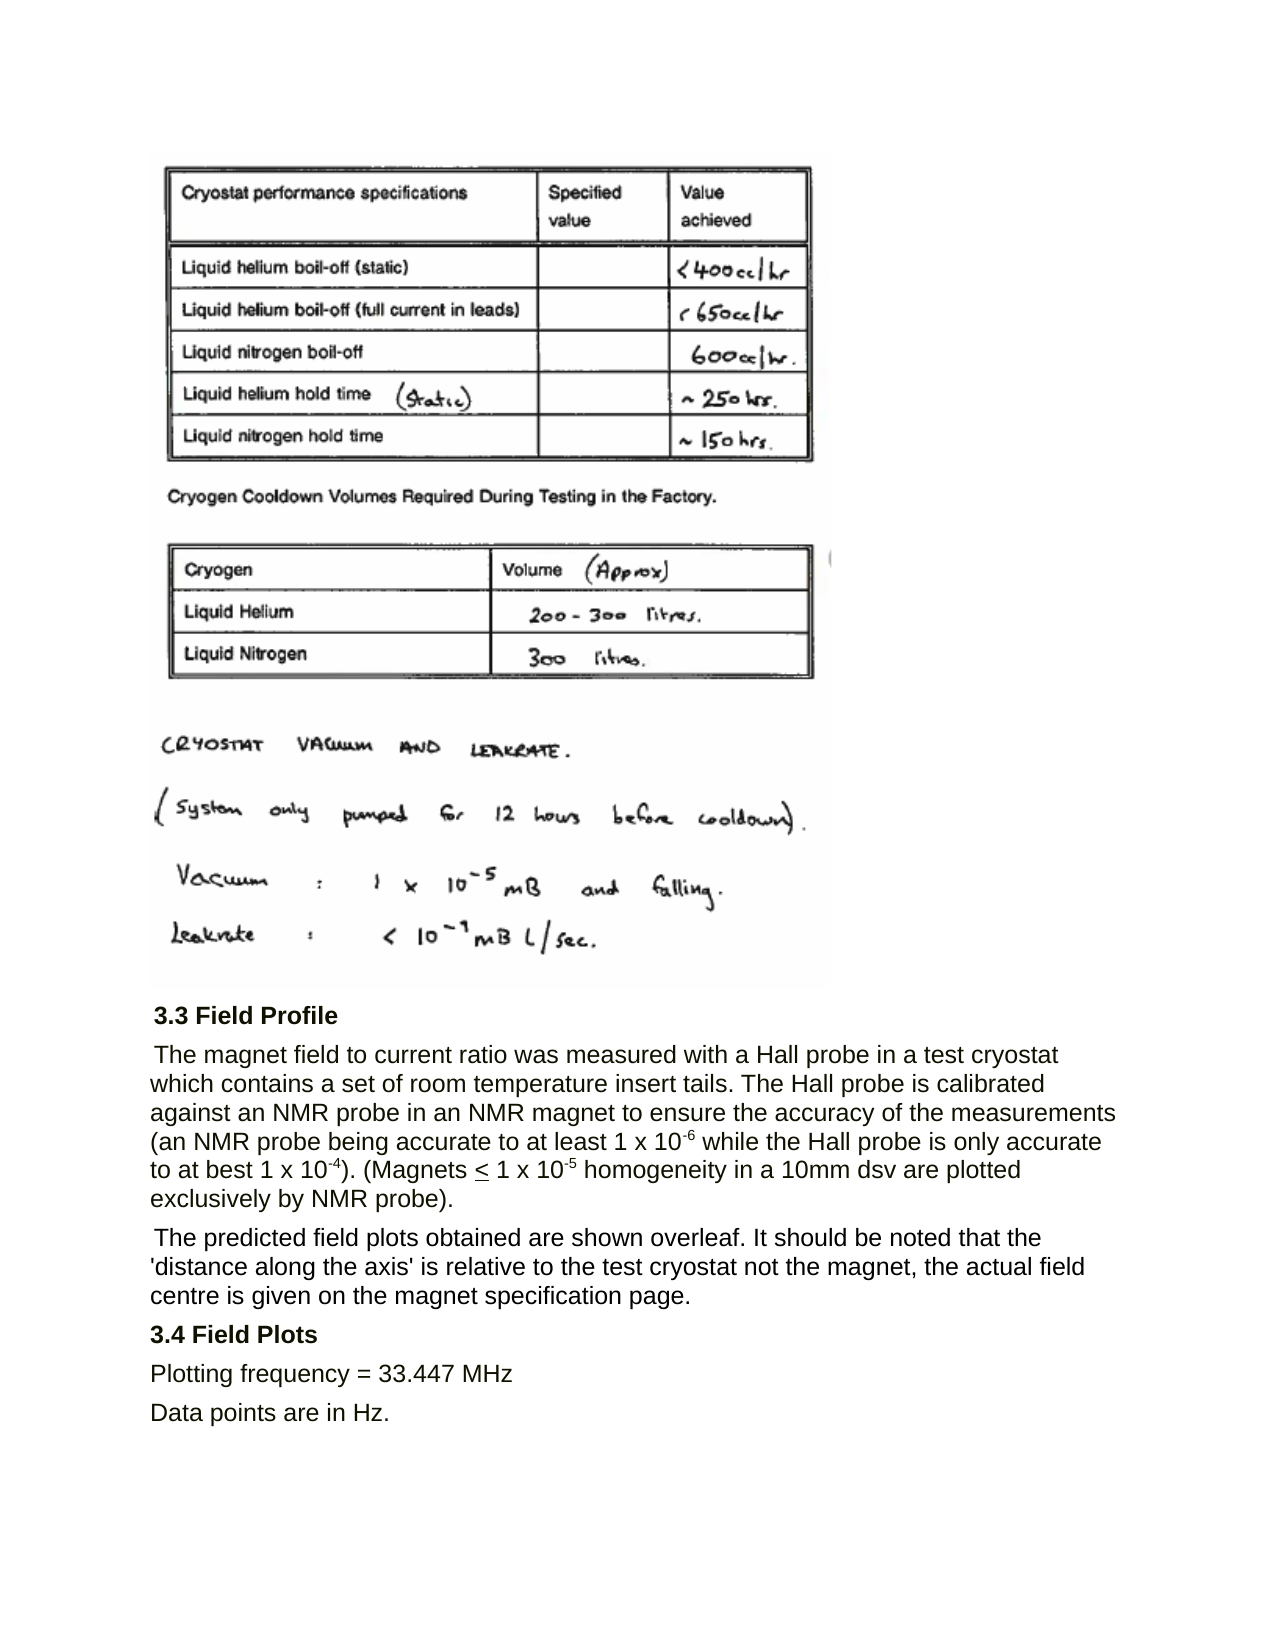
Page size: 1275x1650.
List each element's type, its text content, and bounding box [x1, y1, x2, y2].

text The predicted field plots obtained are shown overleaf. It should be noted that the 'distance along the axis' is relative to the test cryostat not the magnet, the actual field centre is given on the magnet specification page. [150, 1223, 1125, 1309]
text Data points are in Hz. [150, 1398, 1125, 1427]
text 3.4 Field Plots [150, 1320, 1125, 1348]
text The magnet field to current ratio was measured with a Hall probe in a test cryostat which contains a set of room temperature insert tails. The Hall probe is calibrated against an NMR probe in an NMR magnet to ensure the accuracy of the measurements (an NMR probe being accurate to at least 1 x 10-6 while the Hall probe is only accurate to at best 1 x 10-4). (Magnets < 1 x 10-5 homogeneity in a 10mm dsv are plotted exclusively by NMR probe). [150, 1040, 1125, 1213]
text 3.3 Field Profile [150, 1001, 1125, 1030]
text Plotting frequency = 33.447 MHz [150, 1359, 1125, 1388]
picture [150, 150, 832, 989]
